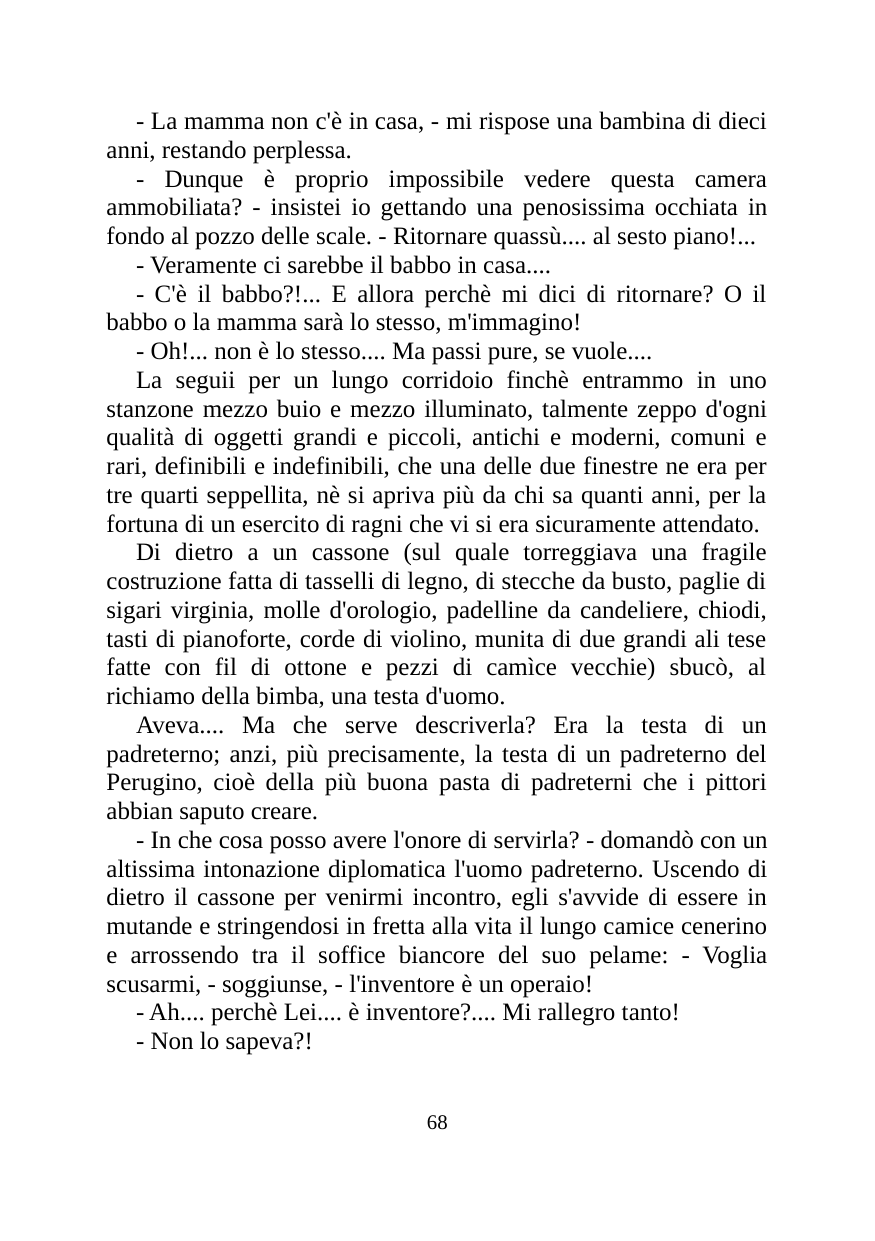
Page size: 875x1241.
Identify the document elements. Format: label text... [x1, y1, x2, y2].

text - C'è il babbo?!... E allora perchè mi dici di ritornare? O il babbo o la mamma sarà lo stesso, m'immagino! [106, 279, 768, 336]
text La seguii per un lungo corridoio finchè entrammo in uno stanzone mezzo buio e mezzo illuminato, talmente zeppo d'ogni qualità di oggetti grandi e piccoli, antichi e moderni, comuni e rari, definibili e indefinibili, che una delle due finestre ne era per tre quarti seppellita, nè si apriva più da chi sa quanti anni, per la fortuna di un esercito di ragni che vi si era sicuramente attendato. [106, 365, 768, 537]
text Di dietro a un cassone (sul quale torreggiava una fragile costruzione fatta di tasselli di legno, di stecche da busto, paglie di sigari virginia, molle d'orologio, padelline da candeliere, chiodi, tasti di pianoforte, corde di violino, munita di due grandi ali tese fatte con fil di ottone e pezzi di camìce vecchie) sbucò, al richiamo della bimba, una testa d'uomo. [106, 537, 768, 710]
text - Oh!... non è lo stesso.... Ma passi pure, se vuole.... [106, 336, 768, 365]
text - Dunque è proprio impossibile vedere questa camera ammobiliata? - insistei io gettando una penosissima occhiata in fondo al pozzo delle scale. - Ritornare quassù.... al sesto piano!... [106, 164, 768, 250]
text - Non lo sapeva?! [106, 1026, 768, 1055]
text Aveva.... Ma che serve descriverla? Era la testa di un padreterno; anzi, più precisamente, la testa di un padreterno del Perugino, cioè della più buona pasta di padreterni che i pittori abbian saputo creare. [106, 710, 768, 825]
text - In che cosa posso avere l'onore di servirla? - domandò con un altissima intonazione diplomatica l'uomo padreterno. Uscendo di dietro il cassone per venirmi incontro, egli s'avvide di essere in mutande e stringendosi in fretta alla vita il lungo camice cenerino e arrossendo tra il soffice biancore del suo pelame: - Voglia scusarmi, - soggiunse, - l'inventore è un operaio! [106, 825, 768, 997]
text - La mamma non c'è in casa, - mi rispose una bambina di dieci anni, restando perplessa. [106, 106, 768, 164]
text - Ah.... perchè Lei.... è inventore?.... Mi rallegro tanto! [106, 997, 768, 1026]
text - Veramente ci sarebbe il babbo in casa.... [106, 250, 768, 279]
